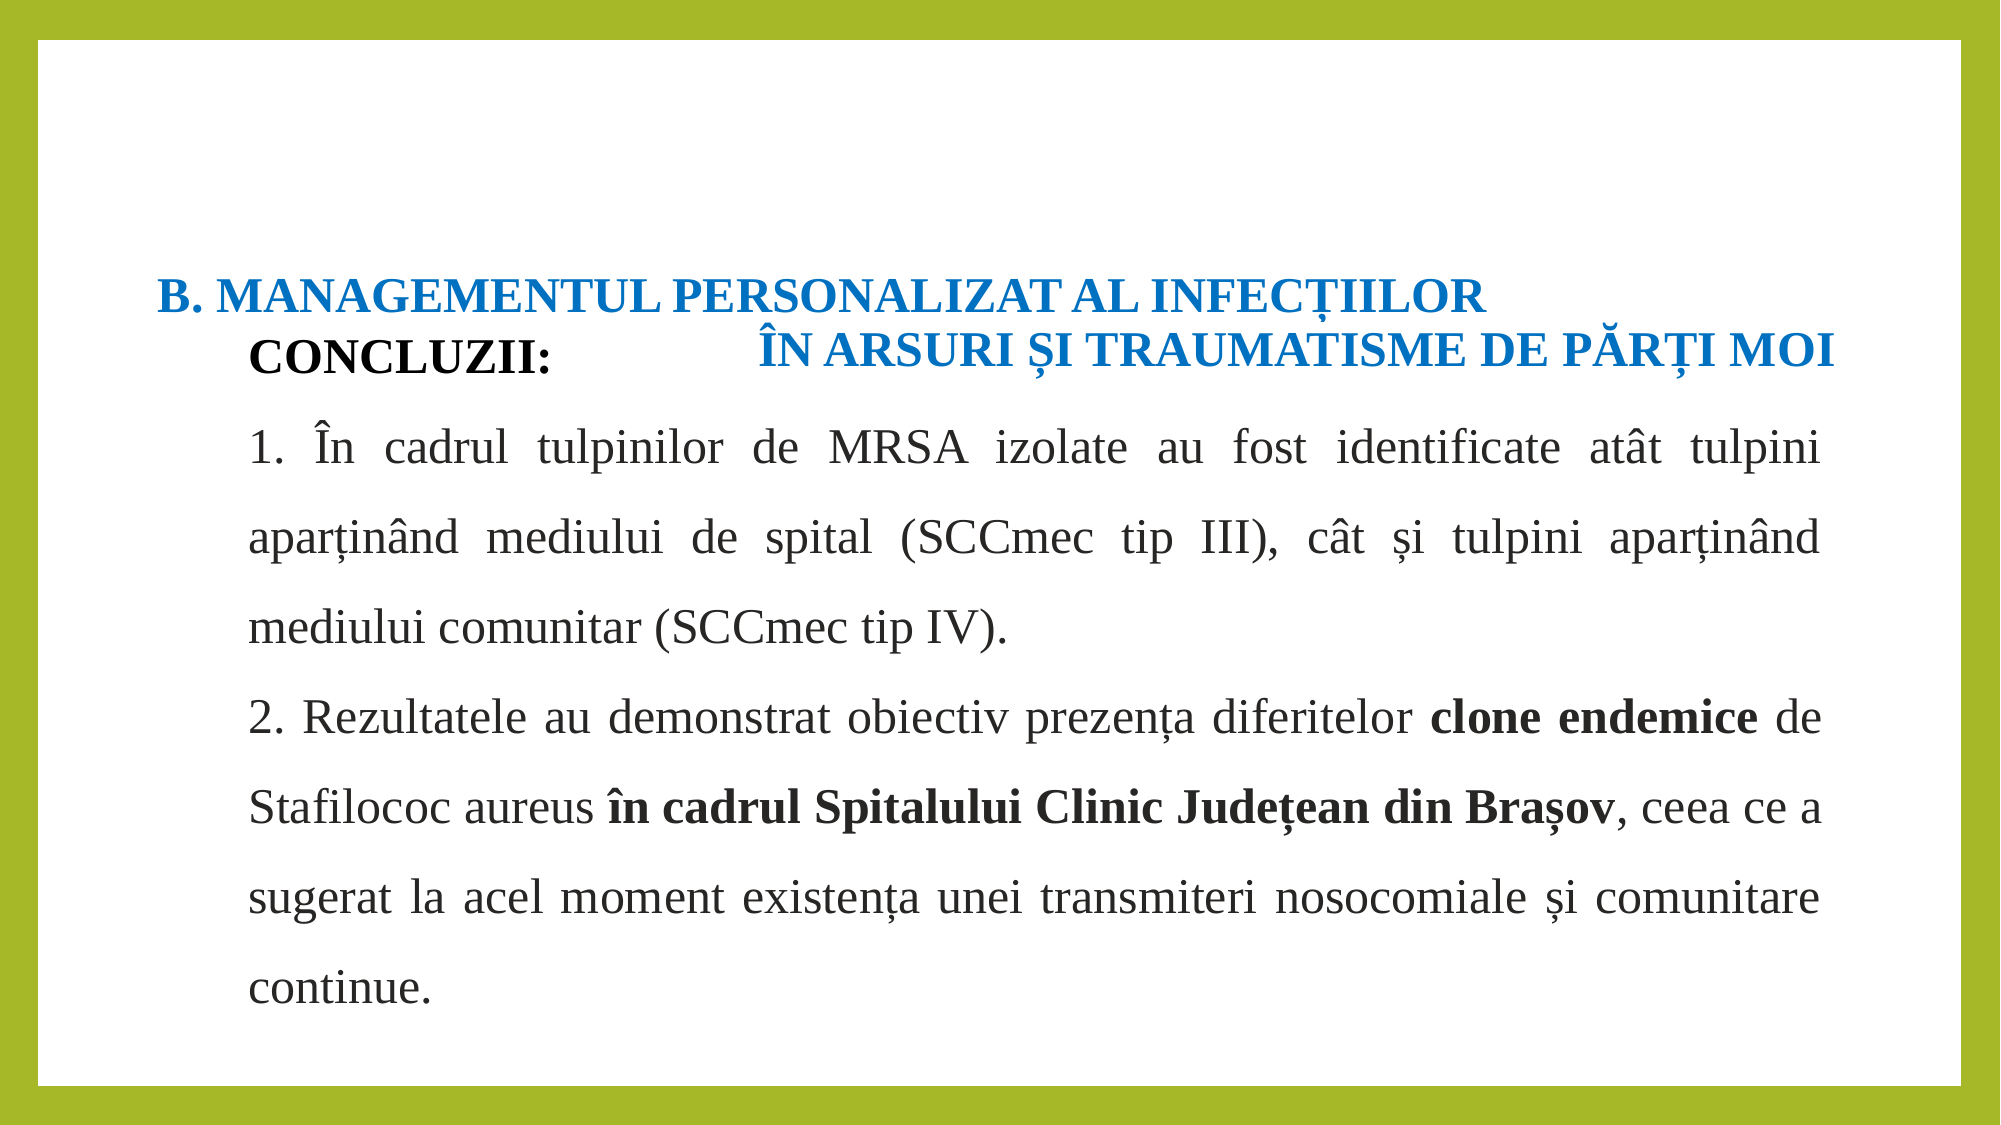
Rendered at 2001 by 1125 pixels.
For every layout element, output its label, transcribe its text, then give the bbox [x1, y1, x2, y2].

list CONCLUZII: 1. În cadrul tulpinilor de MRSA izolate au fost identificate atât tulpini aparținând mediului de spital (SCCmec tip III), cât și tulpini aparținând mediului comunitar (SCCmec tip IV). 2. Rezultatele au demonstrat obiectiv prezența diferitelor clone endemice de Stafilococ aureus în cadrul Spitalului Clinic Județean din Brașov, ceea ce a sugerat la acel moment existența unei transmiteri nosocomiale și comunitare continue. [187, 285, 1863, 1059]
title B. MANAGEMENTUL PERSONALIZAT AL INFECȚIILOR ÎN ARSURI ȘI TRAUMATISME DE PĂRȚI MOI [142, 99, 1863, 323]
